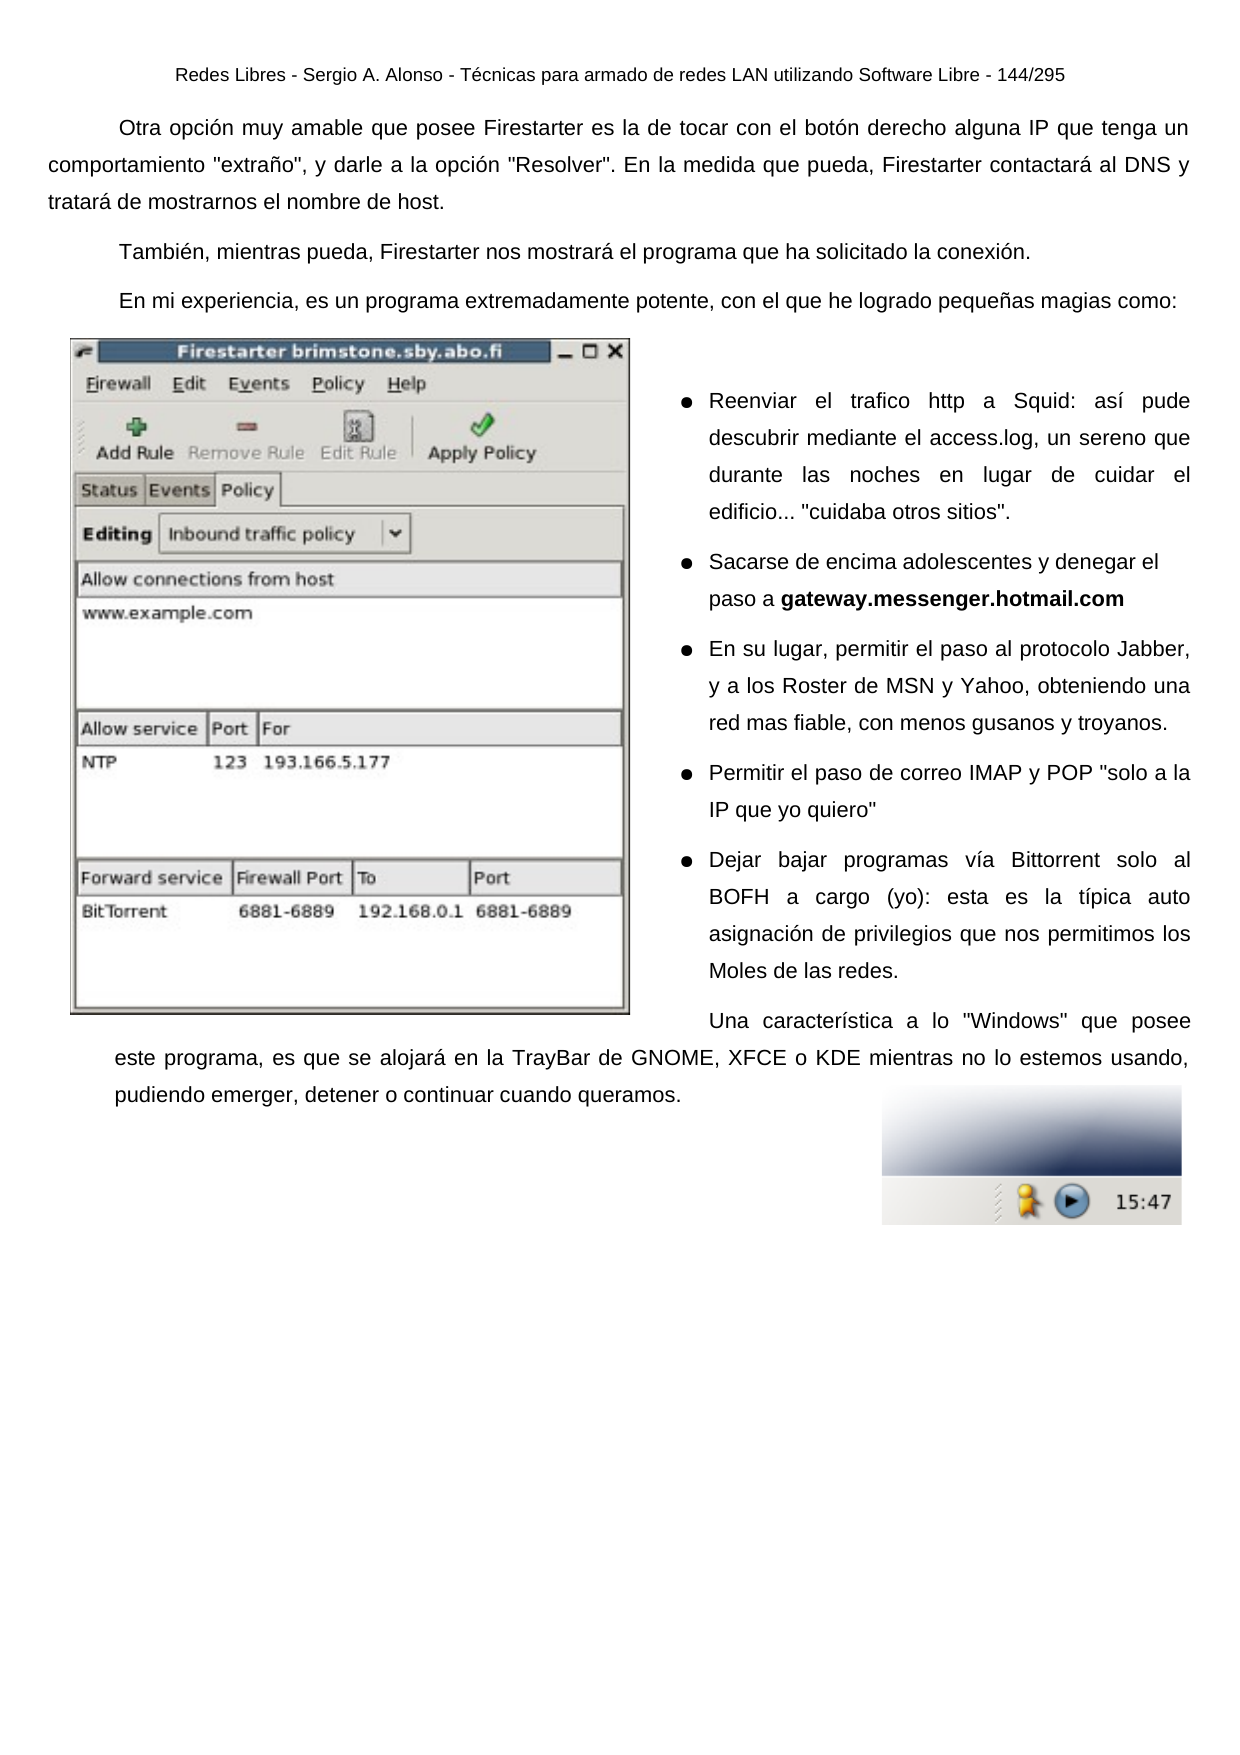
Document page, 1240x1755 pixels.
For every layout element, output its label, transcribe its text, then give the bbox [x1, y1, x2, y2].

text Otra opción muy amable que posee Firestarter es la de tocar con el botón derecho alguna IP que tenga un comportamiento "extraño", y darle a la opción "Resolver". En la medida que pueda, Firestarter contactará al DNS y tratará de mostrarnos el nombre de host. [48, 115, 1192, 214]
text En mi experiencia, es un programa extremadamente potente, con el que he logrado pequeñas magias como: [48, 289, 1192, 314]
list Dejar bajar programas vía Bittorrent solo al BOFH a cargo (yo): esta es la típica auto asignación de privilegios que nos permitimos los Moles de las redes. [631, 847, 1192, 984]
picture [70, 338, 631, 1015]
picture [881, 1085, 1182, 1225]
list Permitir el paso de correo IMAP y POP "solo a la IP que yo quiero" [631, 760, 1192, 822]
list Reenviar el trafico http a Squid: así pude descubrir mediante el access.log, un sereno que durante las noches en lugar de cuidar el edificio... "cuidaba otros sitios". [631, 388, 1192, 524]
list Una característica a lo "Windows" que posee este programa, es que se alojará en la TrayBar de GNOME, XFCE o KDE mientras no lo estemos usando, pudiendo emerger, detener o continuar cuando queramos. [85, 1008, 1192, 1108]
list Sacarse de encima adolescentes y denegar el paso a gateway.messenger.hotmail.com [631, 549, 1192, 611]
text También, mientras pueda, Firestarter nos mostrará el programa que ha solicitado la conexión. [48, 239, 1192, 264]
list En su lugar, permitir el paso al protocolo Jabber, y a los Roster de MSN y Yahoo, obteniendo una red mas fiable, con menos gusanos y troyanos. [631, 636, 1192, 736]
